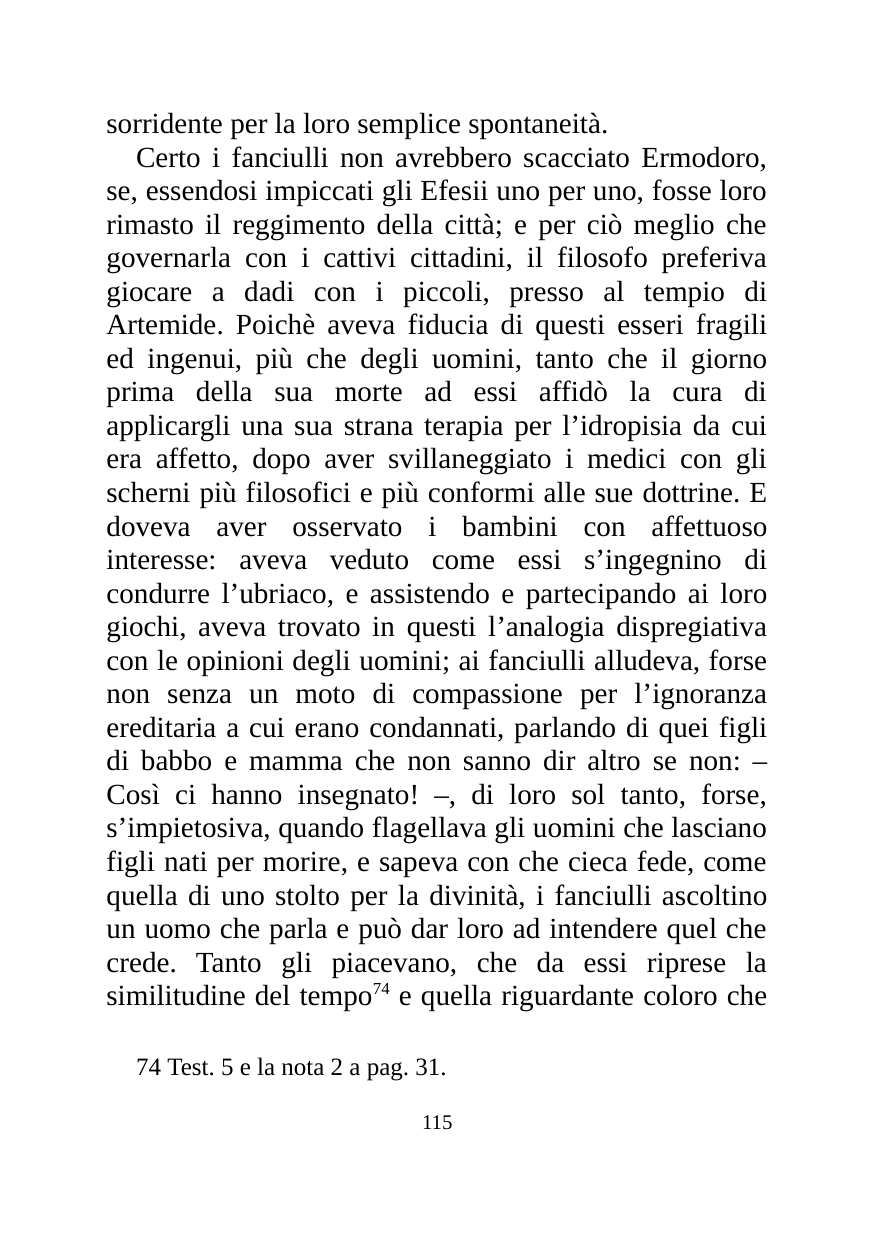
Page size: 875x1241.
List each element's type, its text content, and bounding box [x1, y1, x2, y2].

text Certo i fanciulli non avrebbero scacciato Ermodoro, se, essendosi impiccati gli Efesii uno per uno, fosse loro rimasto il reggimento della città; e per ciò meglio che governarla con i cattivi cittadini, il filosofo preferiva giocare a dadi con i piccoli, presso al tempio di Artemide. Poichè aveva fiducia di questi esseri fragili ed ingenui, più che degli uomini, tanto che il giorno prima della sua morte ad essi affidò la cura di applicargli una sua strana terapia per l’idropisia da cui era affetto, dopo aver svillaneggiato i medici con gli scherni più filosofici e più conformi alle sue dottrine. E doveva aver osservato i bambini con affettuoso interesse: aveva veduto come essi s’ingegnino di condurre l’ubriaco, e assistendo e partecipando ai loro giochi, aveva trovato in questi l’analogia dispregiativa con le opinioni degli uomini; ai fanciulli alludeva, forse non senza un moto di compassione per l’ignoranza ereditaria a cui erano condannati, parlando di quei figli di babbo e mamma che non sanno dir altro se non: – Così ci hanno insegnato! –, di loro sol tanto, forse, s’impietosiva, quando flagellava gli uomini che lasciano figli nati per morire, e sapeva con che cieca fede, come quella di uno stolto per la divinità, i fanciulli ascoltino un uomo che parla e può dar loro ad intendere quel che crede. Tanto gli piacevano, che da essi riprese la similitudine del tempo e quella riguardante coloro che [106, 140, 768, 1012]
text sorridente per la loro semplice spontaneità. [106, 106, 768, 140]
text Test. 5 e la nota 2 a pag. 31. [106, 1052, 768, 1080]
